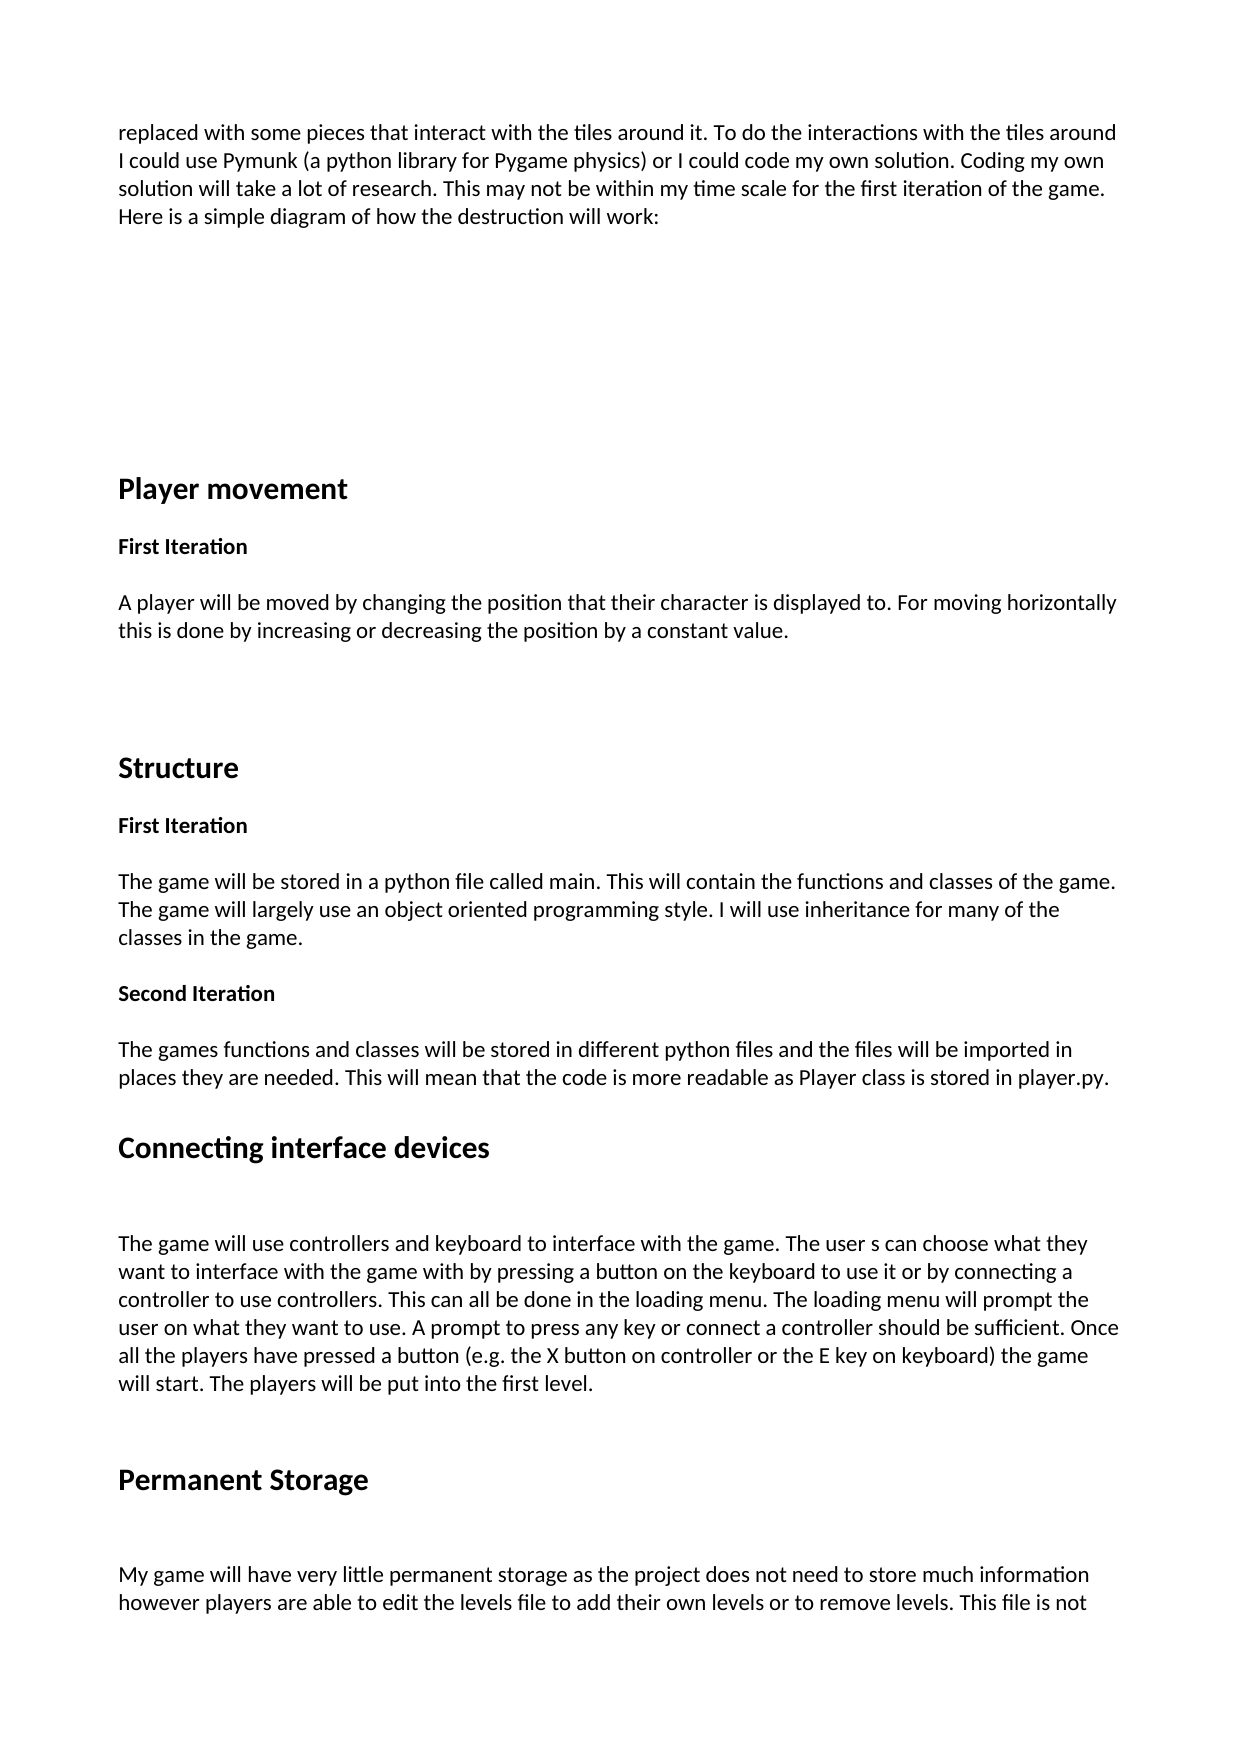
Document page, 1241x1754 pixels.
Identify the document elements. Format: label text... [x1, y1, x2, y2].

text Player movement [118, 469, 1122, 507]
text The games functions and classes will be stored in different python files and the files will be imported in places they are needed. This will mean that the code is more readable as Player class is stored in player.py. [118, 1035, 1122, 1091]
text A player will be moved by changing the position that their character is displayed to. For moving horizontally this is done by increasing or decreasing the position by a constant value. [118, 588, 1122, 644]
text First Iteration [118, 532, 1122, 560]
text Here is a simple diagram of how the destruction will work: [118, 202, 1122, 230]
text My game will have very little permanent storage as the project does not need to store much information however players are able to edit the levels file to add their own levels or to remove levels. This file is not [118, 1561, 1122, 1617]
text Permanent Storage [118, 1460, 1122, 1498]
text Connecting interface devices [118, 1129, 1122, 1167]
text replaced with some pieces that interact with the tiles around it. To do the interactions with the tiles around I could use Pymunk (a python library for Pygame physics) or I could code my own solution. Coding my own solution will take a lot of research. This may not be within my time scale for the first iteration of the game. [118, 118, 1122, 202]
text First Iteration [118, 811, 1122, 839]
text Structure [118, 748, 1122, 786]
text The game will be stored in a python file called main. This will contain the functions and classes of the game. The game will largely use an object oriented programming style. I will use inheritance for many of the classes in the game. [118, 867, 1122, 951]
text The game will use controllers and keyboard to interface with the game. The user s can choose what they want to interface with the game with by pressing a button on the keyboard to use it or by connecting a controller to use controllers. This can all be done in the loading menu. The loading menu will prompt the user on what they want to use. A prompt to press any key or connect a controller should be sufficient. Once all the players have pressed a button (e.g. the X button on controller or the E key on keyboard) the game will start. The players will be put into the first level. [118, 1229, 1122, 1397]
text Second Iteration [118, 979, 1122, 1007]
